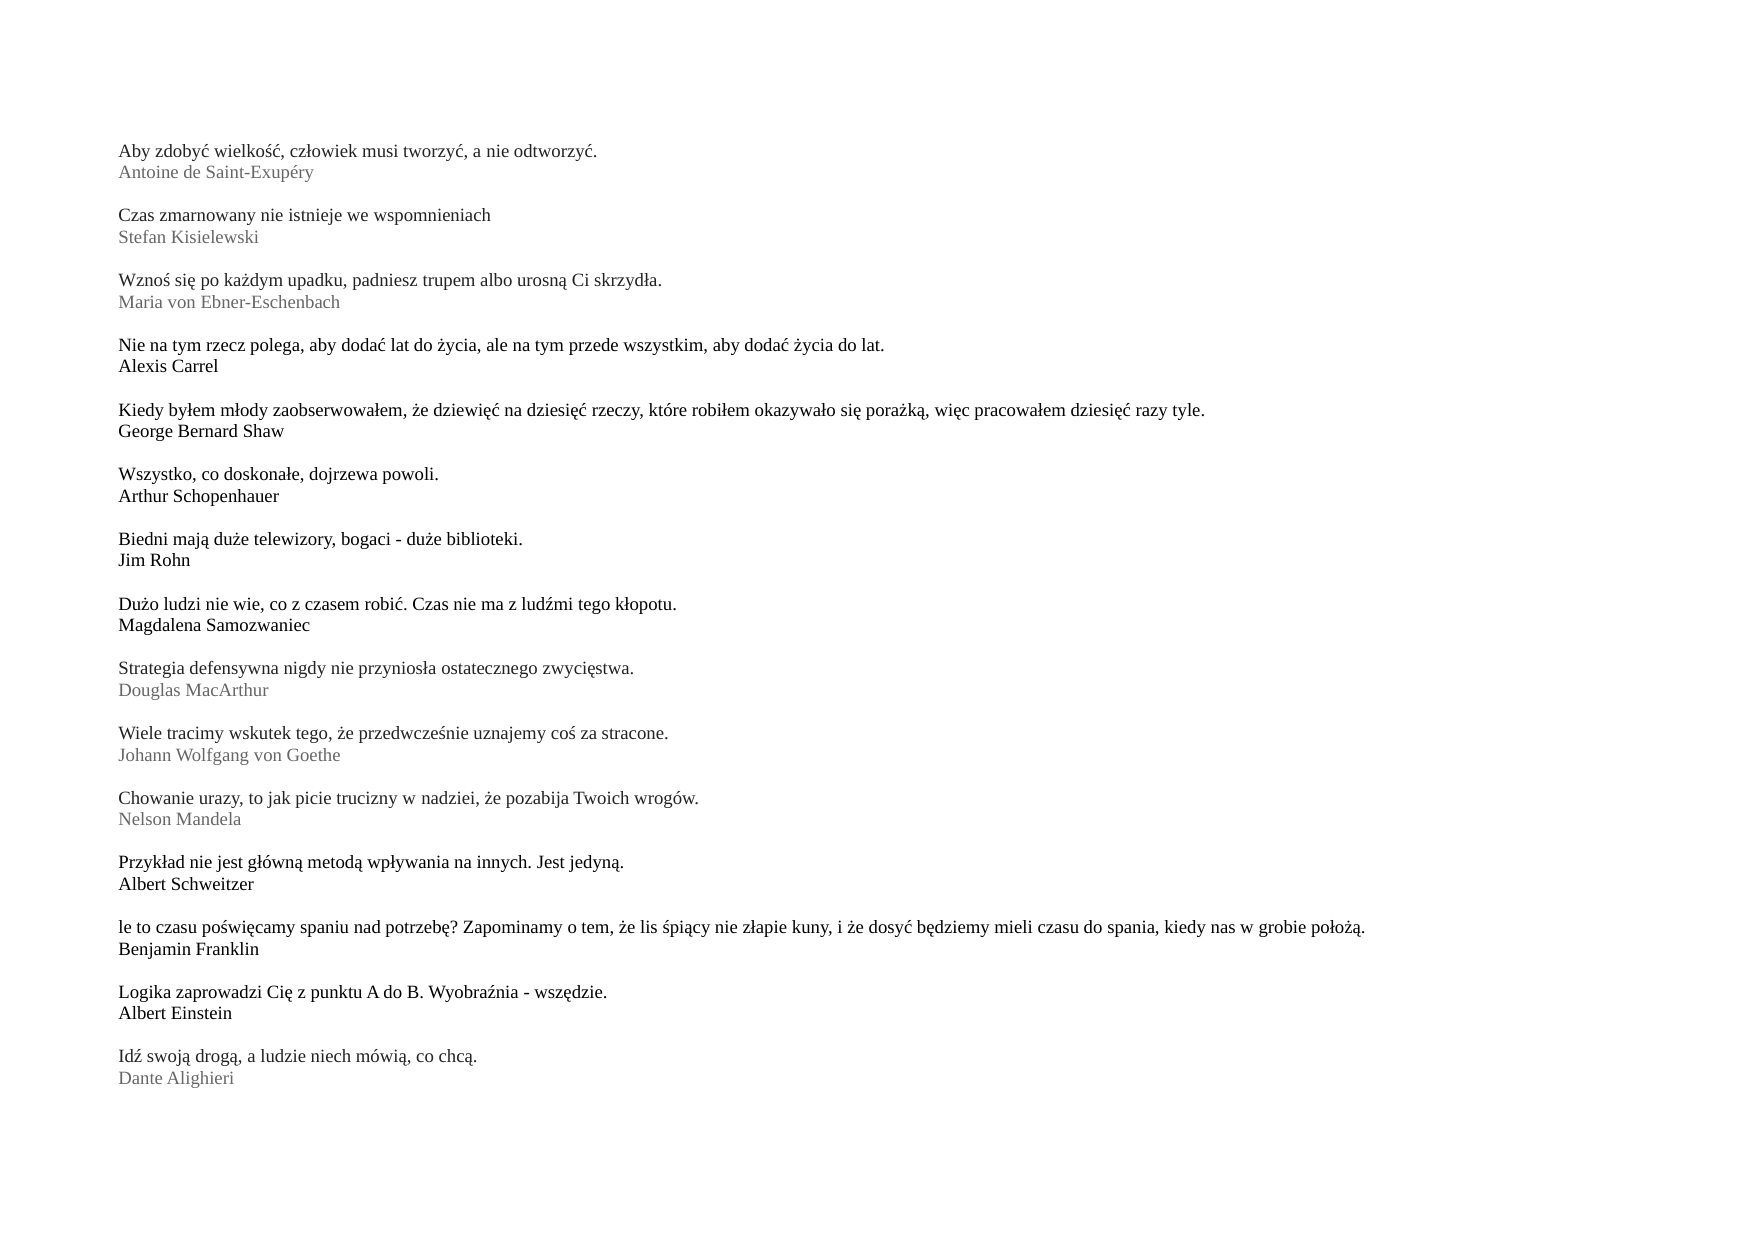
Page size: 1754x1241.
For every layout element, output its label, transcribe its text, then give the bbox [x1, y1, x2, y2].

text Magdalena Samozwaniec [118, 614, 1636, 636]
text Wiele tracimy wskutek tego, że przedwcześnie uznajemy coś za stracone. [118, 722, 1636, 743]
text George Bernard Shaw [118, 420, 1636, 442]
text Alexis Carrel [118, 355, 1636, 377]
text Biedni mają duże telewizory, bogaci - duże biblioteki. [118, 528, 1636, 549]
text Nelson Mandela [118, 808, 1636, 830]
text Albert Einstein [118, 1002, 1636, 1024]
text Przykład nie jest główną metodą wpływania na innych. Jest jedyną. [118, 851, 1636, 873]
text Nie na tym rzecz polega, aby dodać lat do życia, ale na tym przede wszystkim, aby dodać życia do lat. [118, 334, 1636, 355]
text Douglas MacArthur [118, 679, 1636, 700]
text Idź swoją drogą, a ludzie niech mówią, co chcą. [118, 1045, 1636, 1067]
text Arthur Schopenhauer [118, 485, 1636, 506]
text Stefan Kisielewski [118, 226, 1636, 247]
text Czas zmarnowany nie istnieje we wspomnieniach [118, 204, 1636, 226]
text Dante Alighieri [118, 1067, 1636, 1088]
text le to czasu poświęcamy spaniu nad potrzebę? Zapominamy o tem, że lis śpiący nie złapie kuny, i że dosyć będziemy mieli czasu do spania, kiedy nas w grobie położą. [118, 916, 1636, 937]
text Antoine de Saint-Exupéry [118, 161, 1636, 183]
text Strategia defensywna nigdy nie przyniosła ostatecznego zwycięstwa. [118, 657, 1636, 679]
text Wznoś się po każdym upadku, padniesz trupem albo urosną Ci skrzydła. [118, 269, 1636, 291]
text Johann Wolfgang von Goethe [118, 743, 1636, 765]
text Logika zaprowadzi Cię z punktu A do B. Wyobraźnia - wszędzie. [118, 981, 1636, 1002]
text Maria von Ebner-Eschenbach [118, 291, 1636, 312]
text Kiedy byłem młody zaobserwowałem, że dziewięć na dziesięć rzeczy, które robiłem okazywało się porażką, więc pracowałem dziesięć razy tyle. [118, 398, 1636, 420]
text Chowanie urazy, to jak picie trucizny w nadziei, że pozabija Twoich wrogów. [118, 787, 1636, 808]
text Albert Schweitzer [118, 873, 1636, 894]
text Wszystko, co doskonałe, dojrzewa powoli. [118, 463, 1636, 485]
text Dużo ludzi nie wie, co z czasem robić. Czas nie ma z ludźmi tego kłopotu. [118, 592, 1636, 614]
text Aby zdobyć wielkość, człowiek musi tworzyć, a nie odtworzyć. [118, 140, 1636, 161]
text Benjamin Franklin [118, 937, 1636, 959]
text Jim Rohn [118, 549, 1636, 571]
